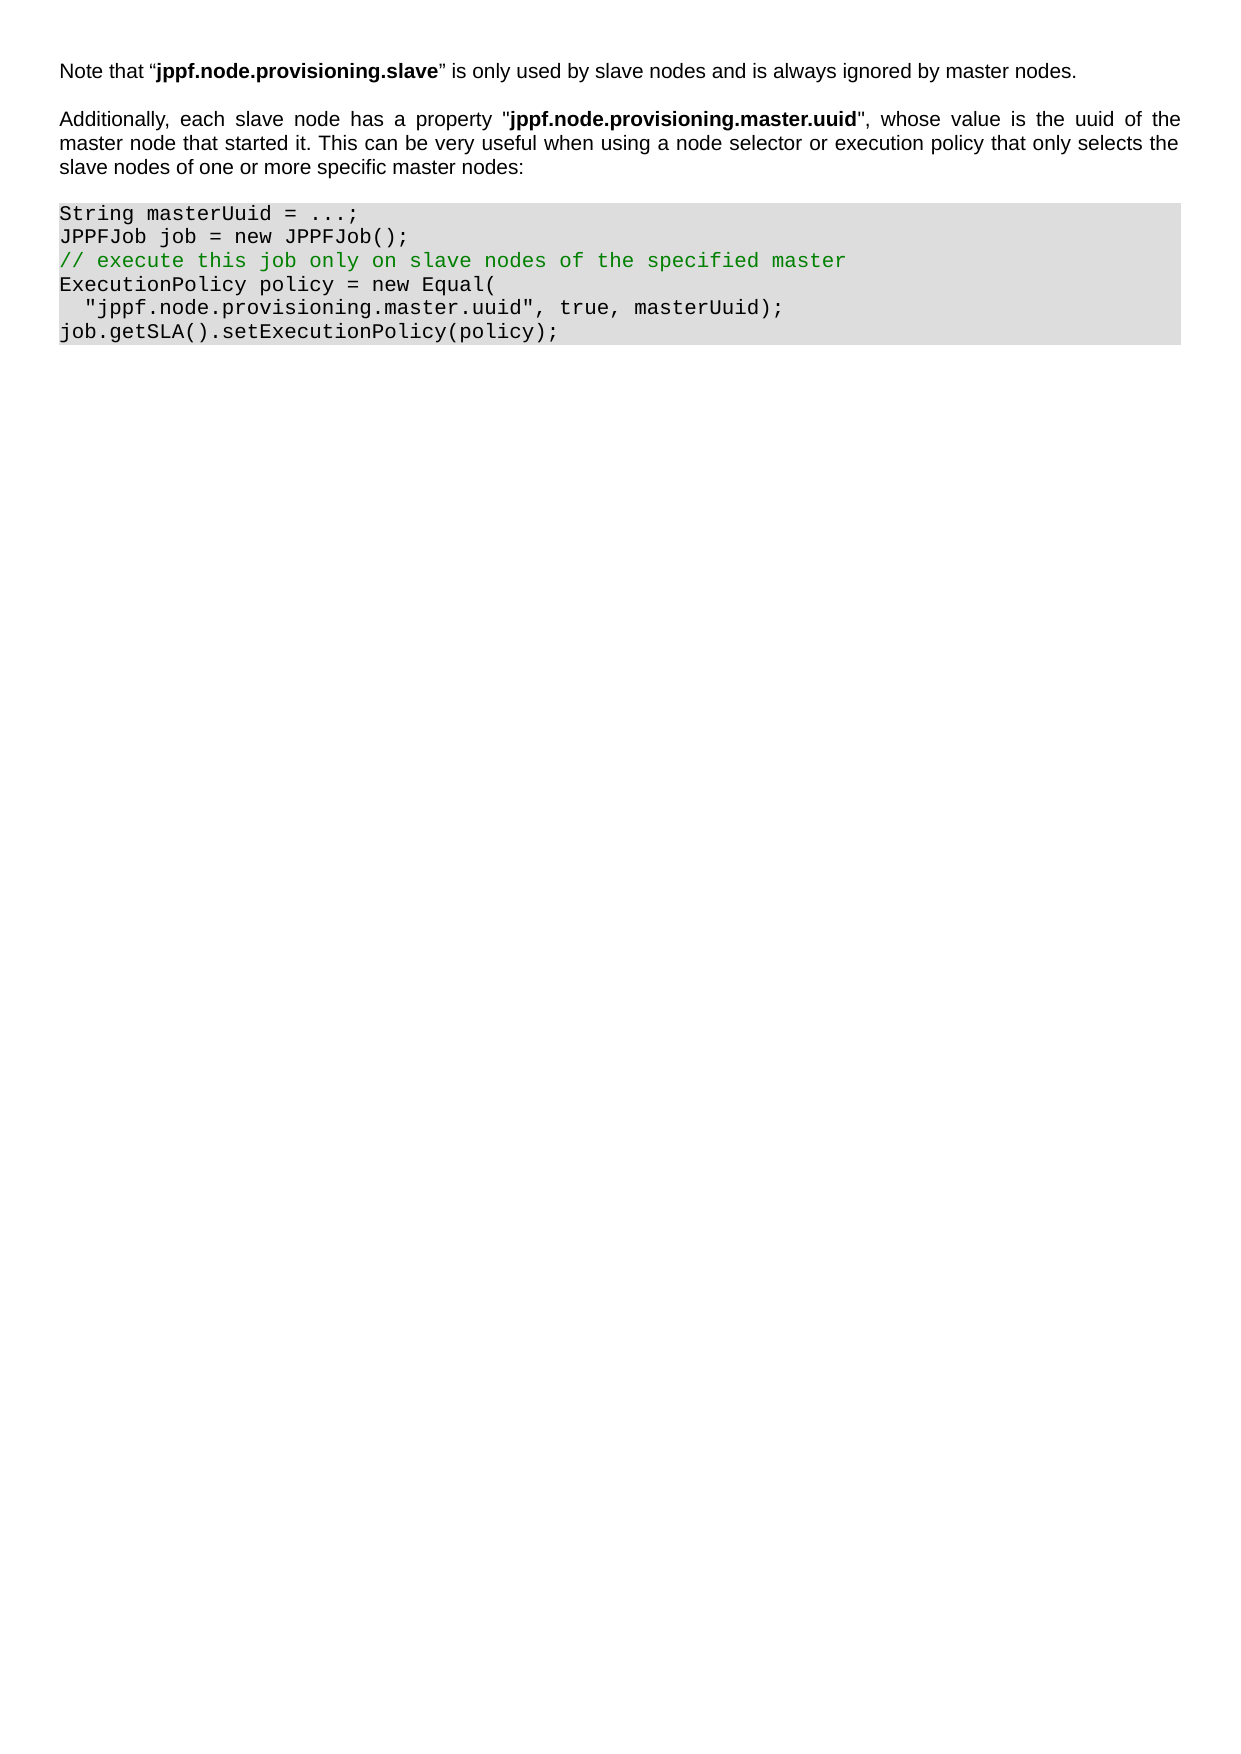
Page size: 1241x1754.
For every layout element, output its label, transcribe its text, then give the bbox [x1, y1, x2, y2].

text Note that “jppf.node.provisioning.slave” is only used by slave nodes and is always ignored by master nodes. [59, 59, 1181, 83]
text String masterUuid = ...; [59, 203, 1181, 226]
text job.getSLA().setExecutionPolicy(policy); [59, 321, 1181, 345]
text "jppf.node.provisioning.master.uuid", true, masterUuid); [59, 297, 1181, 321]
text Additionally, each slave node has a property "jppf.node.provisioning.master.uuid", whose value is the uuid of the master node that started it. This can be very useful when using a node selector or execution policy that only selects the slave nodes of one or more specific master nodes: [59, 107, 1181, 179]
text // execute this job only on slave nodes of the specified master [59, 250, 1181, 274]
text JPPFJob job = new JPPFJob(); [59, 226, 1181, 250]
text ExecutionPolicy policy = new Equal( [59, 274, 1181, 297]
